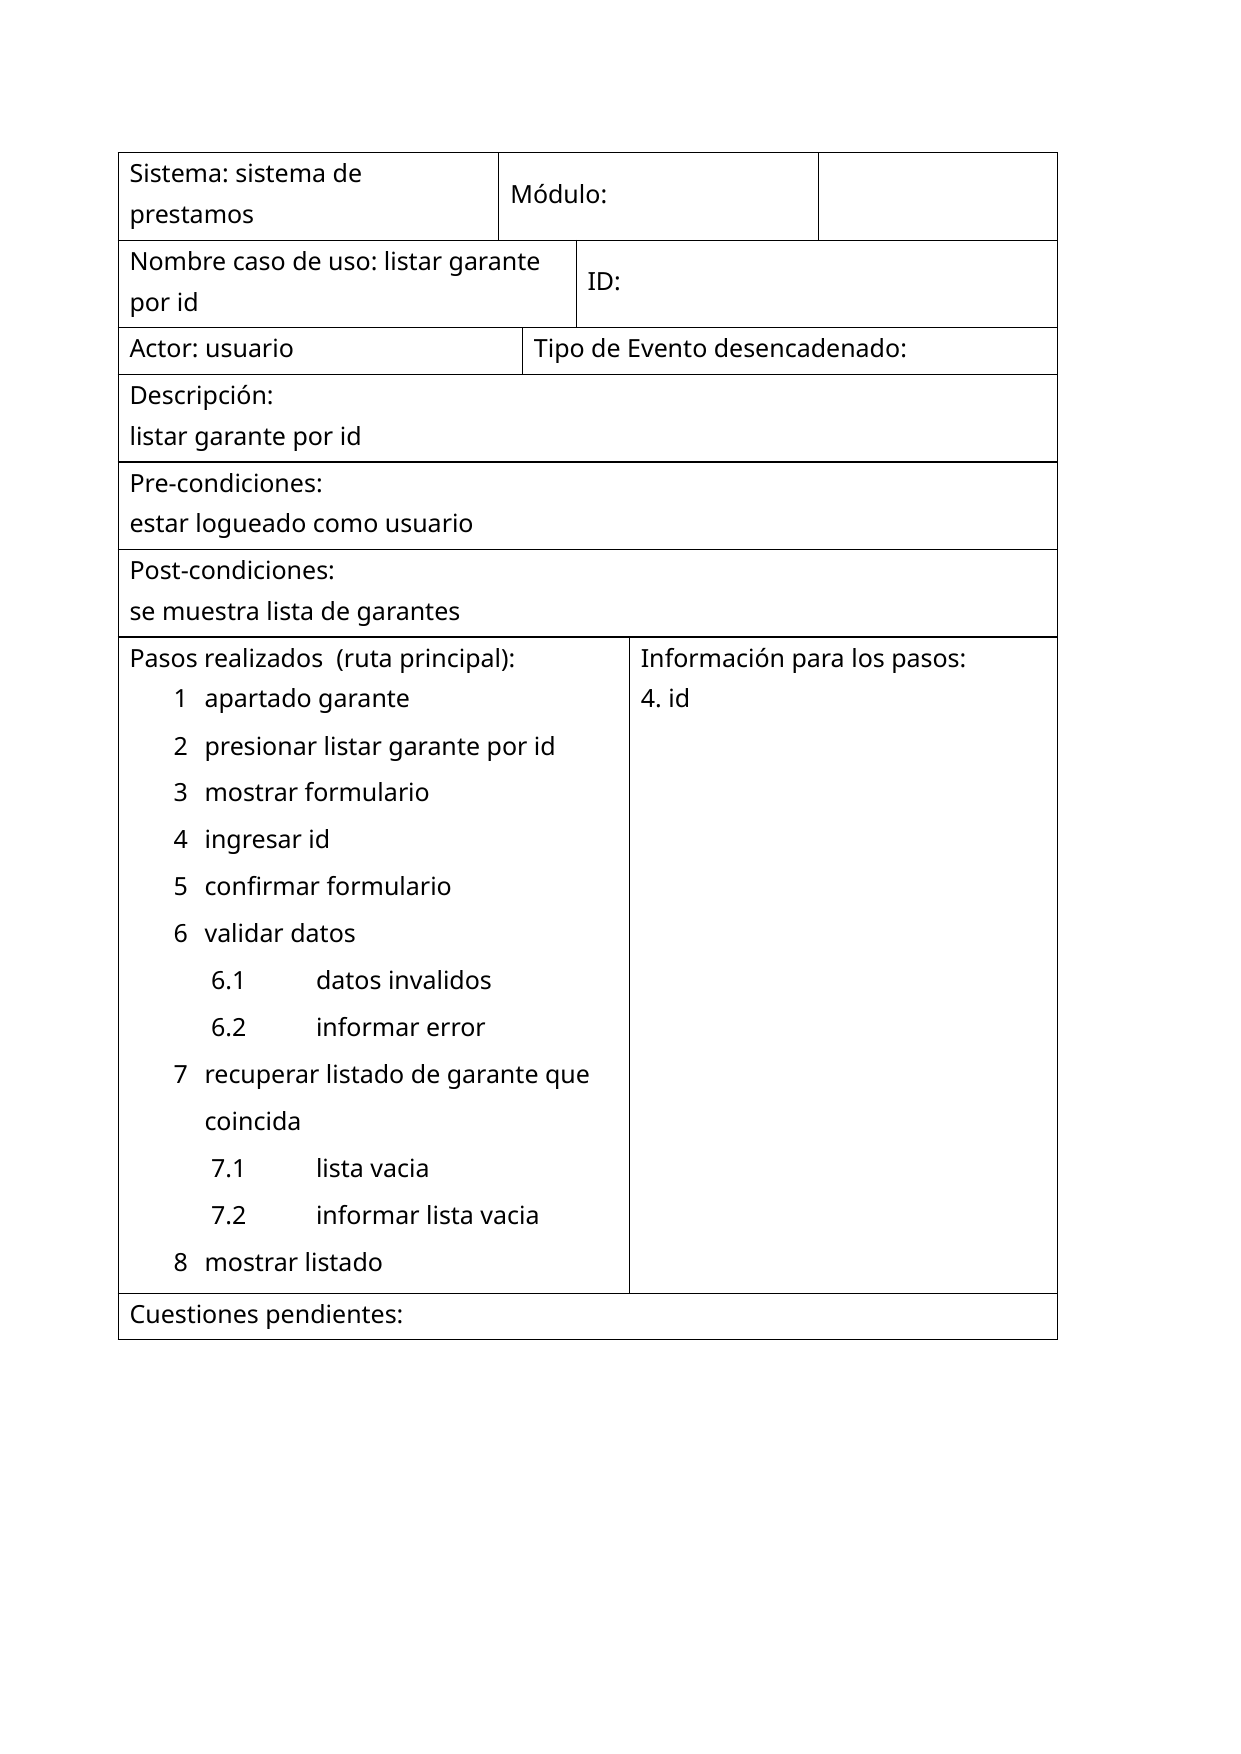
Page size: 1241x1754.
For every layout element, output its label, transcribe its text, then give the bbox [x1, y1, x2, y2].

table_cell Nombre caso de uso: listar garante por id [119, 241, 576, 327]
table_header Módulo: [499, 153, 818, 240]
table_cell Post-condiciones: se muestra lista de garantes [119, 550, 1057, 636]
table_cell Pre-condiciones: estar logueado como usuario [119, 463, 1057, 549]
table_cell Cuestiones pendientes: [119, 1294, 1057, 1339]
table_cell ID: [577, 241, 1057, 327]
table_cell Pasos realizados (ruta principal): apartado garante presionar listar garante por id mostrar formulario ingresar id confirmar formulario validar datos datos invalidos informar error recuperar listado de garante que coincida lista vacia informar lista vacia mostrar listado [119, 638, 629, 1293]
table_header [819, 153, 1057, 240]
table_cell Información para los pasos: 4. id [630, 638, 1057, 1293]
table_header Sistema: sistema de prestamos [119, 153, 498, 240]
table_cell Descripción: listar garante por id [119, 375, 1057, 461]
table_cell Actor: usuario [119, 328, 522, 374]
table_cell Tipo de Evento desencadenado: [523, 328, 1057, 374]
